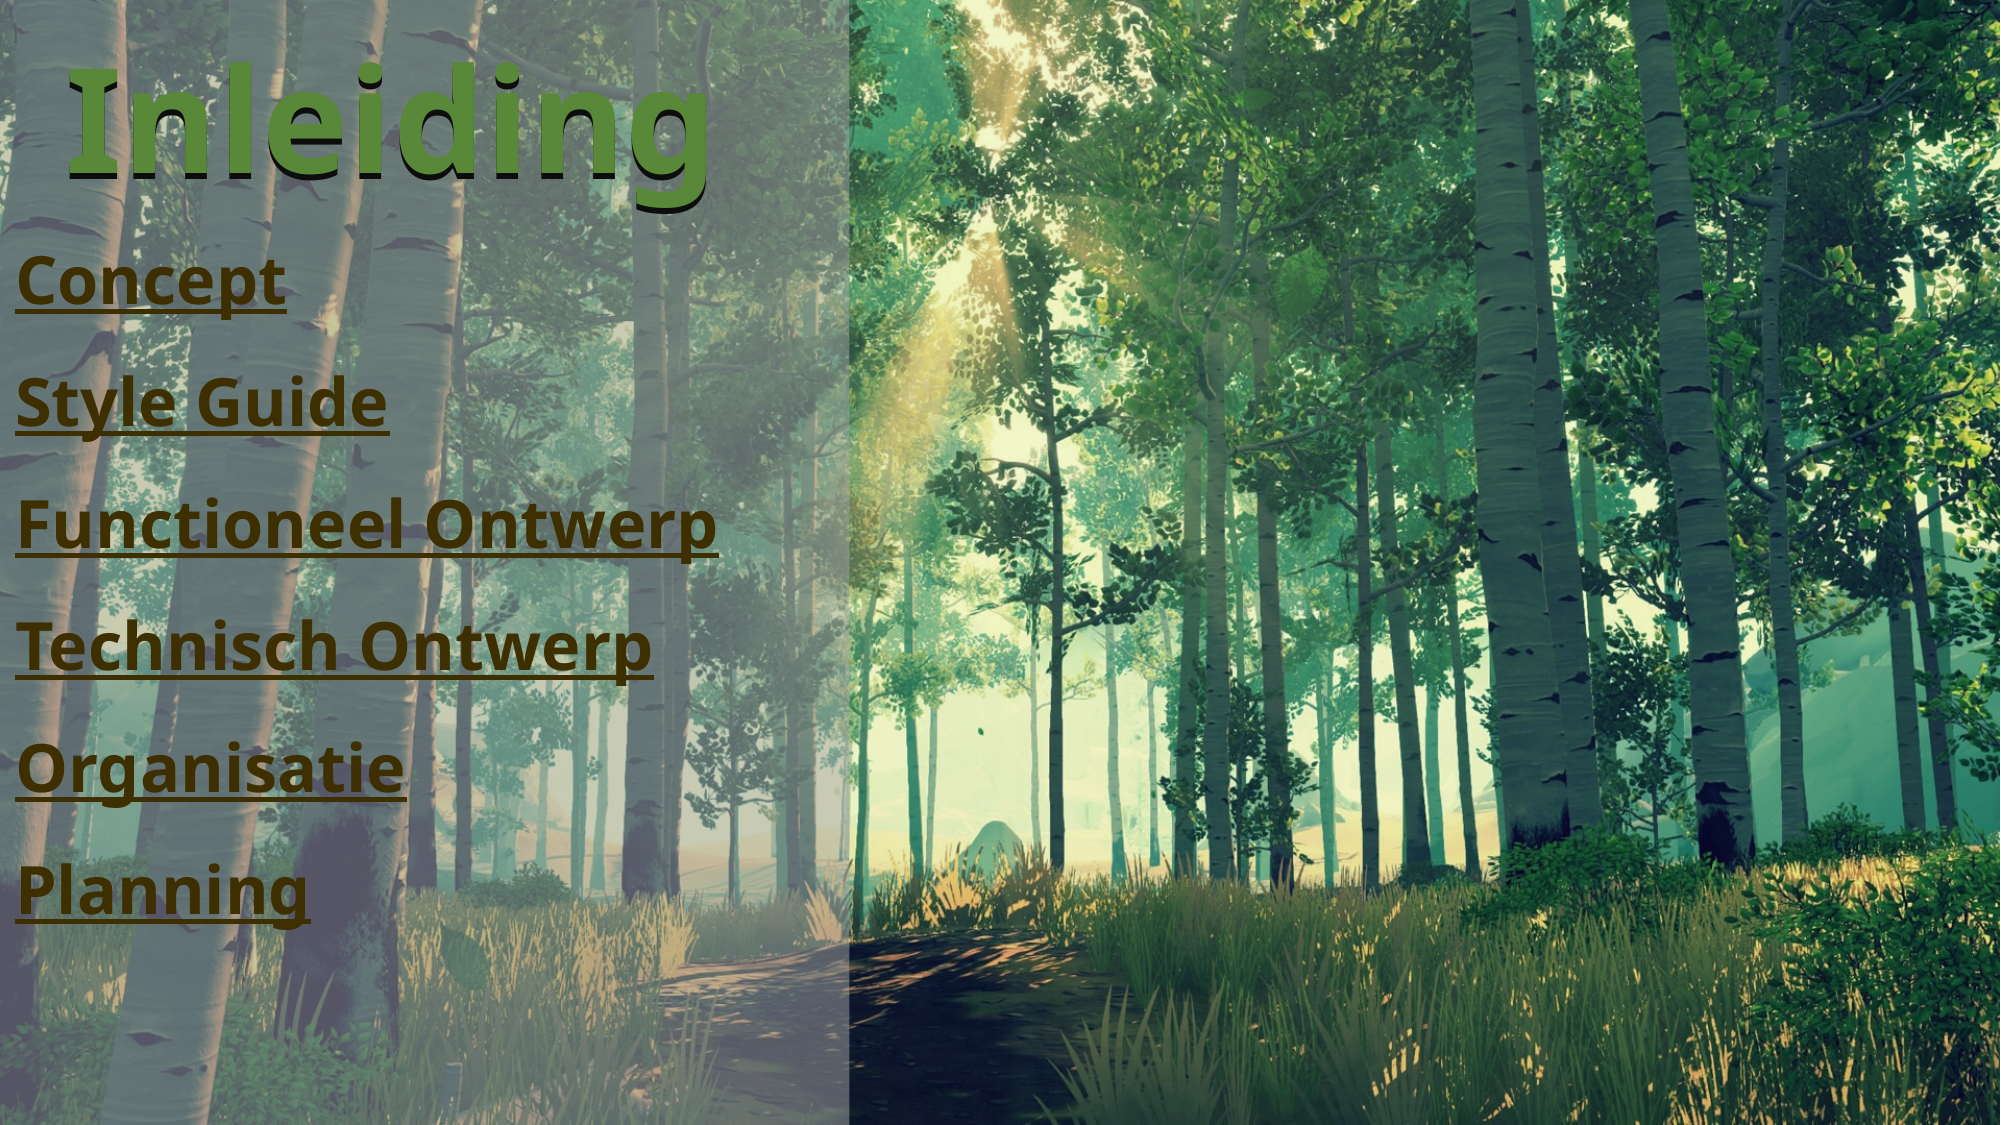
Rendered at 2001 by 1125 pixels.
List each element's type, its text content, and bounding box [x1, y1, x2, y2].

text_box Inleiding [0, 0, 1117, 252]
text_box Inleiding [0, 252, 1117, 259]
picture [850, 0, 2000, 1125]
text_box Concept Style Guide Functioneel Ontwerp Technisch Ontwerp Organisatie Planning [0, 259, 850, 1125]
